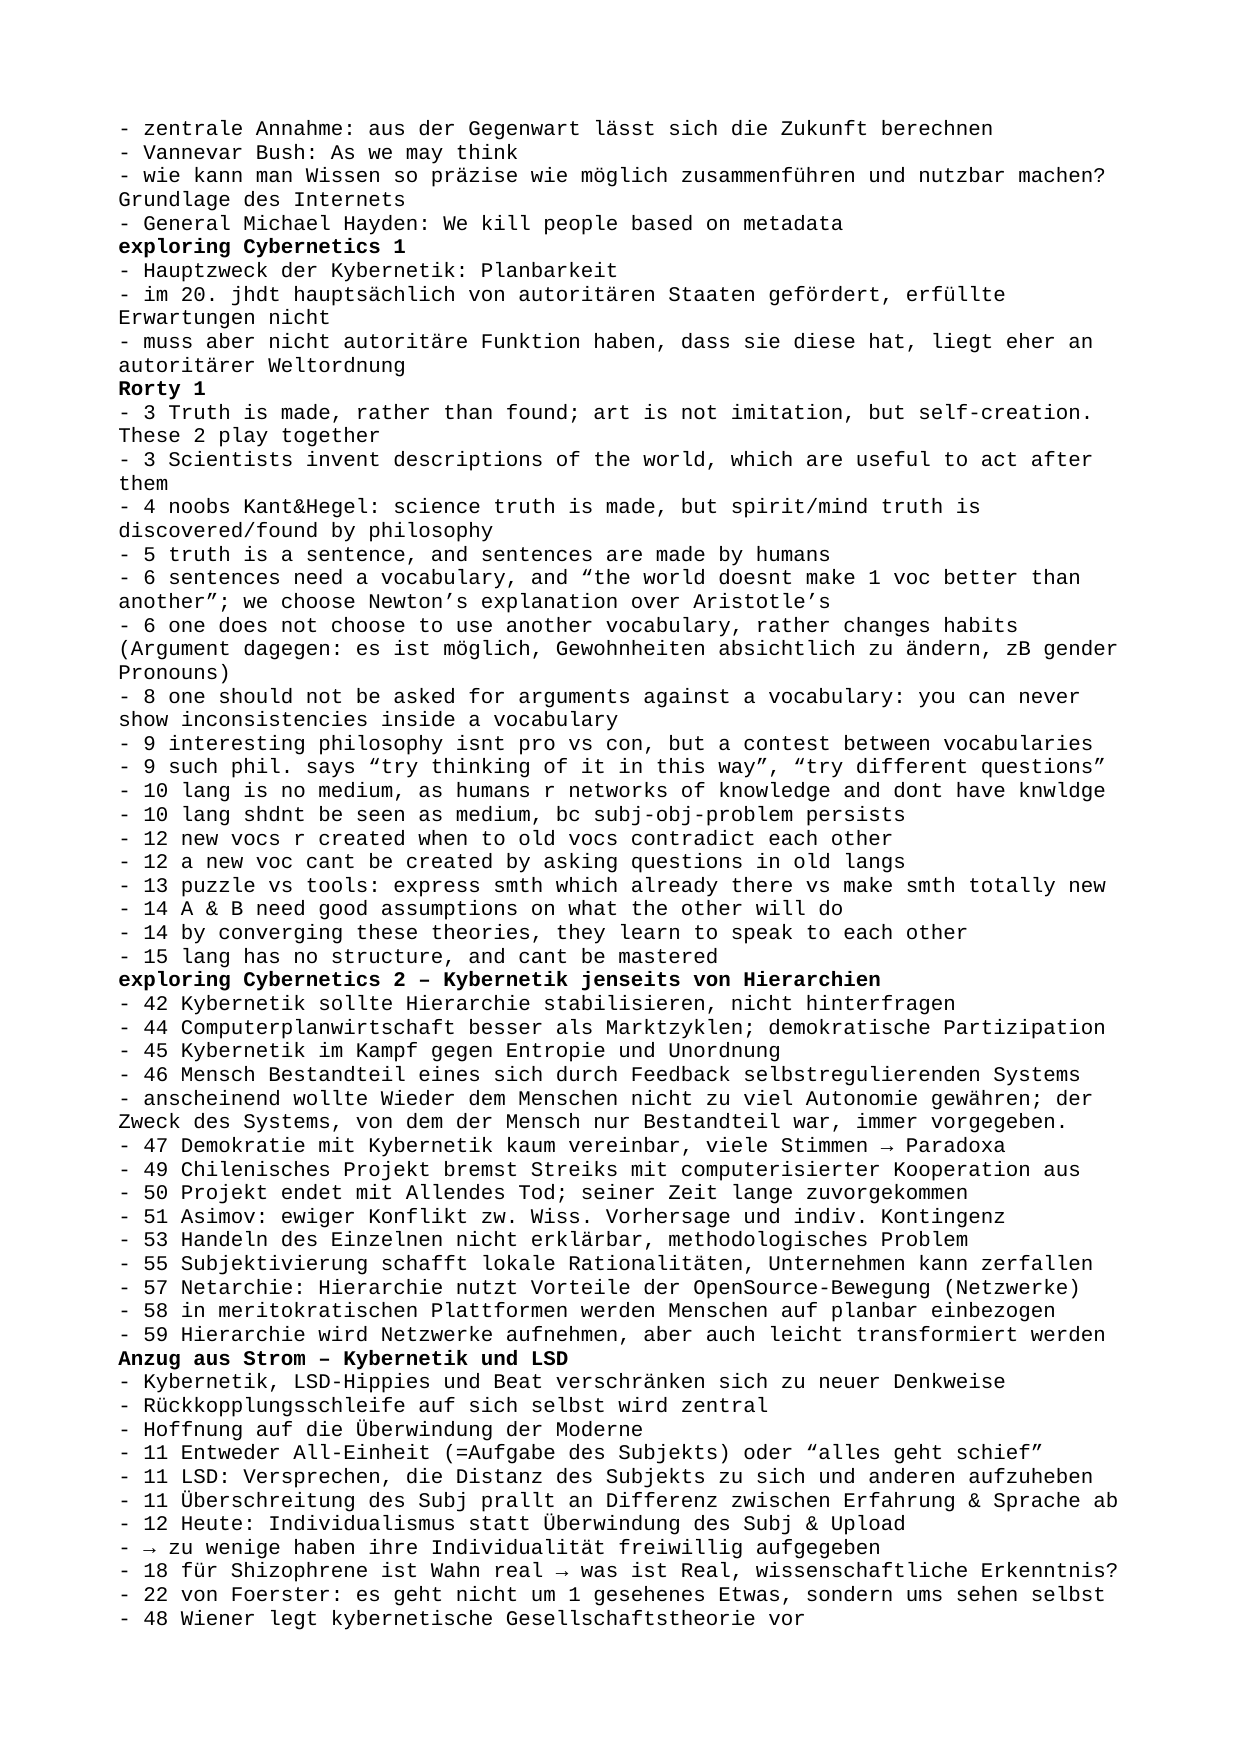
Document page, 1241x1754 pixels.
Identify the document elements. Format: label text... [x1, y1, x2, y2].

text - Kybernetik, LSD-Hippies und Beat verschränken sich zu neuer Denkweise [118, 1371, 1122, 1395]
text - im 20. jhdt hauptsächlich von autoritären Staaten gefördert, erfüllte Erwartungen nicht [118, 284, 1122, 331]
text - anscheinend wollte Wieder dem Menschen nicht zu viel Autonomie gewähren; der Zweck des Systems, von dem der Mensch nur Bestandteil war, immer vorgegeben. [118, 1088, 1122, 1135]
text - 46 Mensch Bestandteil eines sich durch Feedback selbstregulierenden Systems [118, 1064, 1122, 1088]
text - 3 Scientists invent descriptions of the world, which are useful to act after them [118, 449, 1122, 496]
text - 13 puzzle vs tools: express smth which already there vs make smth totally new [118, 875, 1122, 898]
text - Rückkopplungsschleife auf sich selbst wird zentral [118, 1395, 1122, 1419]
text - Vannevar Bush: As we may think [118, 142, 1122, 165]
text - → zu wenige haben ihre Individualität freiwillig aufgegeben [118, 1537, 1122, 1561]
text - 11 Überschreitung des Subj prallt an Differenz zwischen Erfahrung & Sprache ab [118, 1489, 1122, 1513]
text - General Michael Hayden: We kill people based on metadata [118, 213, 1122, 236]
text - 58 in meritokratischen Plattformen werden Menschen auf planbar einbezogen [118, 1300, 1122, 1324]
text - 14 A & B need good assumptions on what the other will do [118, 898, 1122, 922]
text - 9 interesting philosophy isnt pro vs con, but a contest between vocabularies [118, 733, 1122, 757]
text - 15 lang has no structure, and cant be mastered [118, 946, 1122, 969]
text - 10 lang shdnt be seen as medium, bc subj-obj-problem persists [118, 804, 1122, 827]
text - 3 Truth is made, rather than found; art is not imitation, but self-creation. These 2 play together [118, 402, 1122, 449]
text exploring Cybernetics 1 [118, 236, 1122, 260]
text - 10 lang is no medium, as humans r networks of knowledge and dont have knwldge [118, 780, 1122, 804]
text - 55 Subjektivierung schafft lokale Rationalitäten, Unternehmen kann zerfallen [118, 1253, 1122, 1277]
text - 53 Handeln des Einzelnen nicht erklärbar, methodologisches Problem [118, 1229, 1122, 1253]
text Anzug aus Strom – Kybernetik und LSD [118, 1348, 1122, 1371]
text - 51 Asimov: ewiger Konflikt zw. Wiss. Vorhersage und indiv. Kontingenz [118, 1206, 1122, 1229]
text - 59 Hierarchie wird Netzwerke aufnehmen, aber auch leicht transformiert werden [118, 1324, 1122, 1348]
text exploring Cybernetics 2 – Kybernetik jenseits von Hierarchien [118, 969, 1122, 993]
text - 4 noobs Kant&Hegel: science truth is made, but spirit/mind truth is discovered/found by philosophy [118, 496, 1122, 544]
text - 8 one should not be asked for arguments against a vocabulary: you can never show inconsistencies inside a vocabulary [118, 686, 1122, 733]
text - 18 für Shizophrene ist Wahn real → was ist Real, wissenschaftliche Erkenntnis? [118, 1561, 1122, 1584]
text - 6 sentences need a vocabulary, and “the world doesnt make 1 voc better than another”; we choose Newton’s explanation over Aristotle’s [118, 567, 1122, 615]
text - 6 one does not choose to use another vocabulary, rather changes habits (Argument dagegen: es ist möglich, Gewohnheiten absichtlich zu ändern, zB gender Pronouns) [118, 615, 1122, 686]
text - wie kann man Wissen so präzise wie möglich zusammenführen und nutzbar machen? Grundlage des Internets [118, 165, 1122, 213]
text - 47 Demokratie mit Kybernetik kaum vereinbar, viele Stimmen → Paradoxa [118, 1135, 1122, 1158]
text - 12 new vocs r created when to old vocs contradict each other [118, 827, 1122, 851]
text - 12 Heute: Individualismus statt Überwindung des Subj & Upload [118, 1513, 1122, 1537]
text - 45 Kybernetik im Kampf gegen Entropie und Unordnung [118, 1040, 1122, 1064]
text - 57 Netarchie: Hierarchie nutzt Vorteile der OpenSource-Bewegung (Netzwerke) [118, 1277, 1122, 1300]
text - 44 Computerplanwirtschaft besser als Marktzyklen; demokratische Partizipation [118, 1017, 1122, 1040]
text - 9 such phil. says “try thinking of it in this way”, “try different questions” [118, 757, 1122, 780]
text - 50 Projekt endet mit Allendes Tod; seiner Zeit lange zuvorgekommen [118, 1182, 1122, 1206]
text - 48 Wiener legt kybernetische Gesellschaftstheorie vor [118, 1608, 1122, 1631]
text - 5 truth is a sentence, and sentences are made by humans [118, 544, 1122, 567]
text - 14 by converging these theories, they learn to speak to each other [118, 922, 1122, 946]
text - 22 von Foerster: es geht nicht um 1 gesehenes Etwas, sondern ums sehen selbst [118, 1584, 1122, 1608]
text - Hoffnung auf die Überwindung der Moderne [118, 1419, 1122, 1442]
text - 49 Chilenisches Projekt bremst Streiks mit computerisierter Kooperation aus [118, 1158, 1122, 1182]
text - zentrale Annahme: aus der Gegenwart lässt sich die Zukunft berechnen [118, 118, 1122, 142]
text - 12 a new voc cant be created by asking questions in old langs [118, 851, 1122, 875]
text - muss aber nicht autoritäre Funktion haben, dass sie diese hat, liegt eher an autoritärer Weltordnung [118, 331, 1122, 378]
text - 11 Entweder All-Einheit (=Aufgabe des Subjekts) oder “alles geht schief” [118, 1442, 1122, 1466]
text - 11 LSD: Versprechen, die Distanz des Subjekts zu sich und anderen aufzuheben [118, 1466, 1122, 1489]
text Rorty 1 [118, 378, 1122, 402]
text - Hauptzweck der Kybernetik: Planbarkeit [118, 260, 1122, 284]
text - 42 Kybernetik sollte Hierarchie stabilisieren, nicht hinterfragen [118, 993, 1122, 1017]
